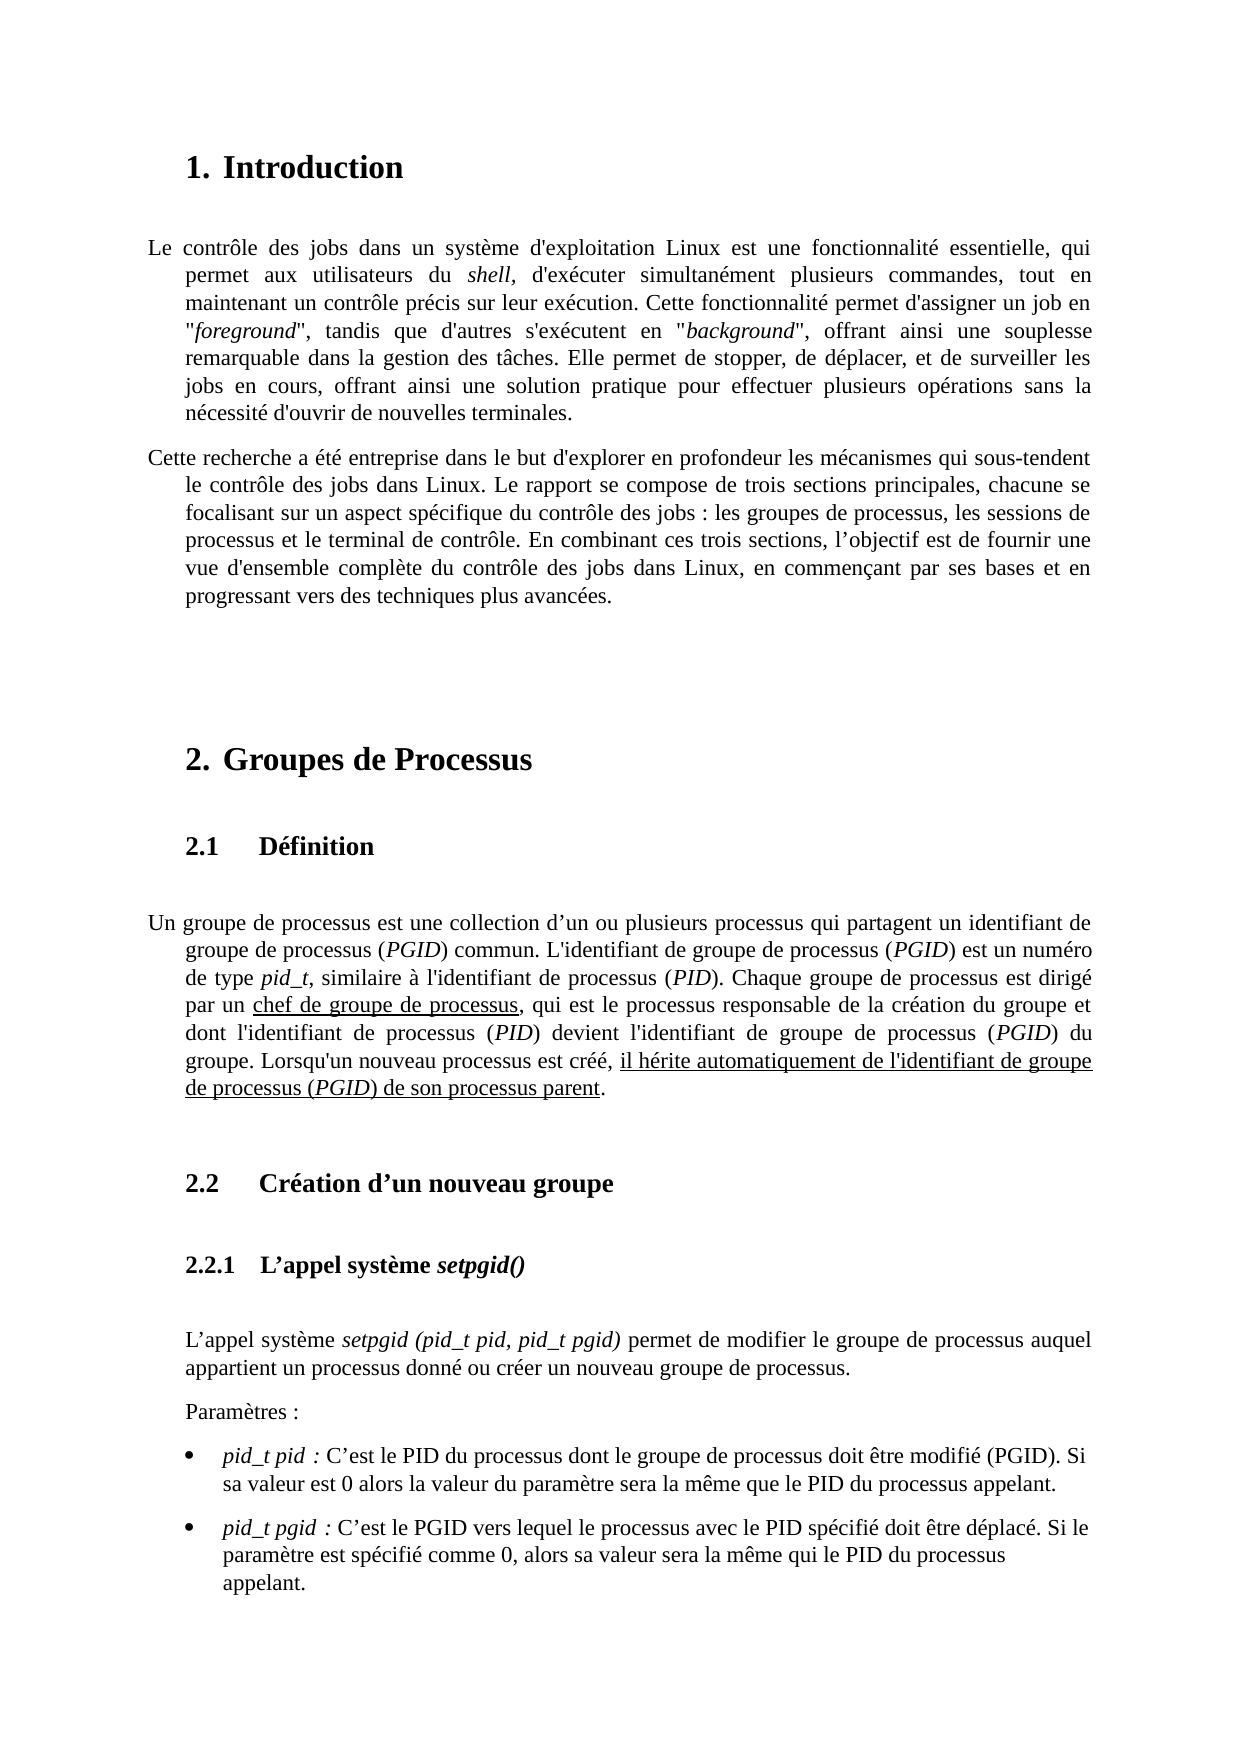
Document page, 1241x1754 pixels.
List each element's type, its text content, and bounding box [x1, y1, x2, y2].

text L’appel système setpgid (pid_t pid, pid_t pgid) permet de modifier le groupe de processus auquel appartient un processus donné ou créer un nouveau groupe de processus. [185, 1326, 1093, 1380]
list Création d’un nouveau groupe [185, 1167, 1093, 1198]
list Un groupe de processus est une collection d’un ou plusieurs processus qui partagent un identifiant de groupe de processus (PGID) commun. L'identifiant de groupe de processus (PGID) est un numéro de type pid_t, similaire à l'identifiant de processus (PID). Chaque groupe de processus est dirigé par un chef de groupe de processus, qui est le processus responsable de la création du groupe et dont l'identifiant de processus (PID) devient l'identifiant de groupe de processus (PGID) du groupe. Lorsqu'un nouveau processus est créé, il hérite automatiquement de l'identifiant de groupe de processus (PGID) de son processus parent. [148, 909, 1093, 1101]
list Cette recherche a été entreprise dans le but d'explorer en profondeur les mécanismes qui sous-tendent le contrôle des jobs dans Linux. Le rapport se compose de trois sections principales, chacune se focalisant sur un aspect spécifique du contrôle des jobs : les groupes de processus, les sessions de processus et le terminal de contrôle. En combinant ces trois sections, l’objectif est de fournir une vue d'ensemble complète du contrôle des jobs dans Linux, en commençant par ses bases et en progressant vers des techniques plus avancées. [148, 444, 1093, 608]
list Définition [185, 830, 1093, 861]
list Introduction [185, 148, 1093, 186]
text Paramètres : [185, 1398, 1093, 1424]
list pid_t pid : C’est le PID du processus dont le groupe de processus doit être modifié (PGID). Si sa valeur est 0 alors la valeur du paramètre sera la même que le PID du processus appelant. [185, 1442, 1093, 1496]
list Le contrôle des jobs dans un système d'exploitation Linux est une fonctionnalité essentielle, qui permet aux utilisateurs du shell, d'exécuter simultanément plusieurs commandes, tout en maintenant un contrôle précis sur leur exécution. Cette fonctionnalité permet d'assigner un job en "foreground", tandis que d'autres s'exécutent en "background", offrant ainsi une souplesse remarquable dans la gestion des tâches. Elle permet de stopper, de déplacer, et de surveiller les jobs en cours, offrant ainsi une solution pratique pour effectuer plusieurs opérations sans la nécessité d'ouvrir de nouvelles terminales. [148, 234, 1093, 426]
list Groupes de Processus [185, 739, 1093, 778]
list L’appel système setpgid() [185, 1250, 1093, 1278]
list pid_t pgid : C’est le PGID vers lequel le processus avec le PID spécifié doit être déplacé. Si le paramètre est spécifié comme 0, alors sa valeur sera la même qui le PID du processus appelant. [185, 1514, 1093, 1596]
